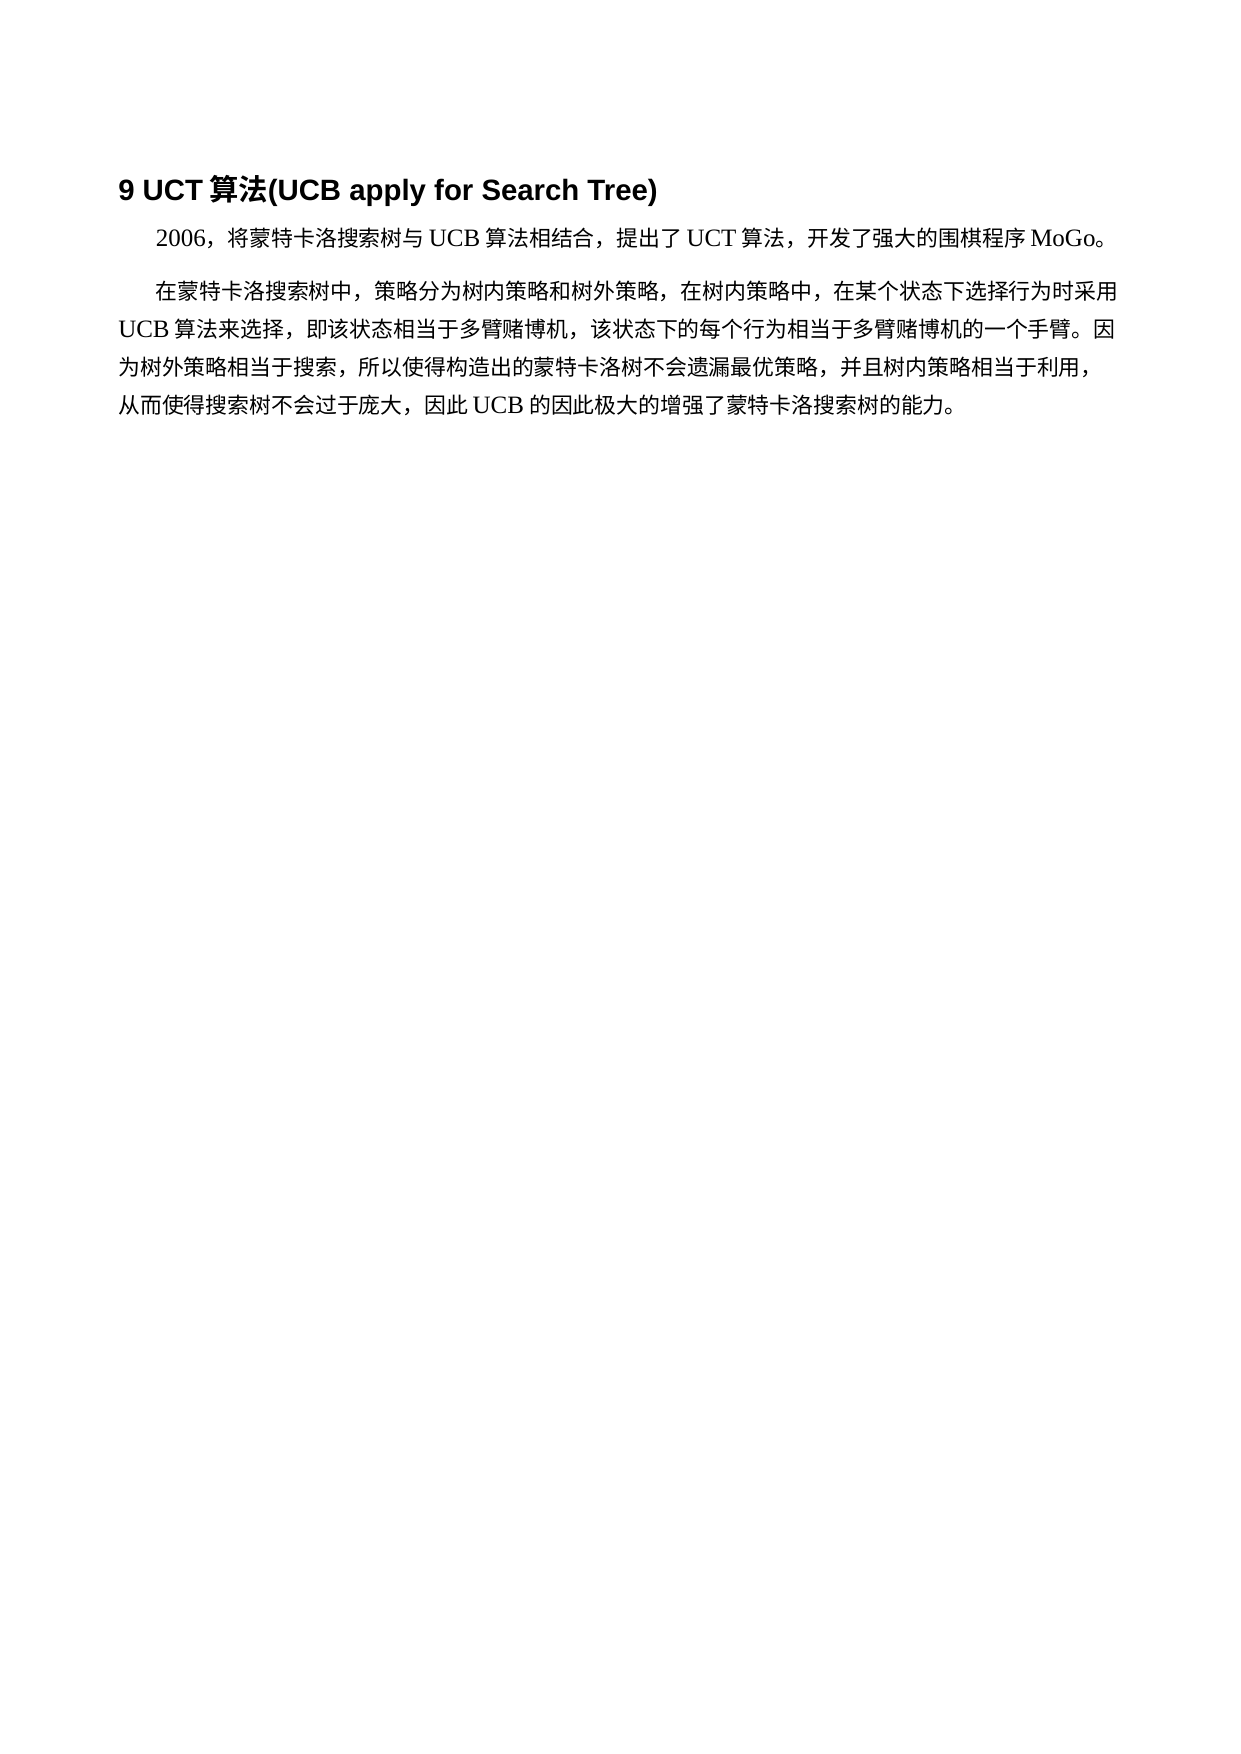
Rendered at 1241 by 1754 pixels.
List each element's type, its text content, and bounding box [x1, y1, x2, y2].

text 在蒙特卡洛搜索树中，策略分为树内策略和树外策略，在树内策略中，在某个状态下选择行为时采用UCB算法来选择，即该状态相当于多臂赌博机，该状态下的每个行为相当于多臂赌博机的一个手臂。因为树外策略相当于搜索，所以使得构造出的蒙特卡洛树不会遗漏最优策略，并且树内策略相当于利用，从而使得搜索树不会过于庞大，因此UCB的因此极大的增强了蒙特卡洛搜索树的能力。 [118, 274, 1122, 419]
text 2006，将蒙特卡洛搜索树与UCB算法相结合，提出了UCT算法，开发了强大的围棋程序MoGo。 [118, 221, 1122, 253]
subtitle 9 UCT算法(UCB apply for Search Tree) [118, 166, 1122, 209]
